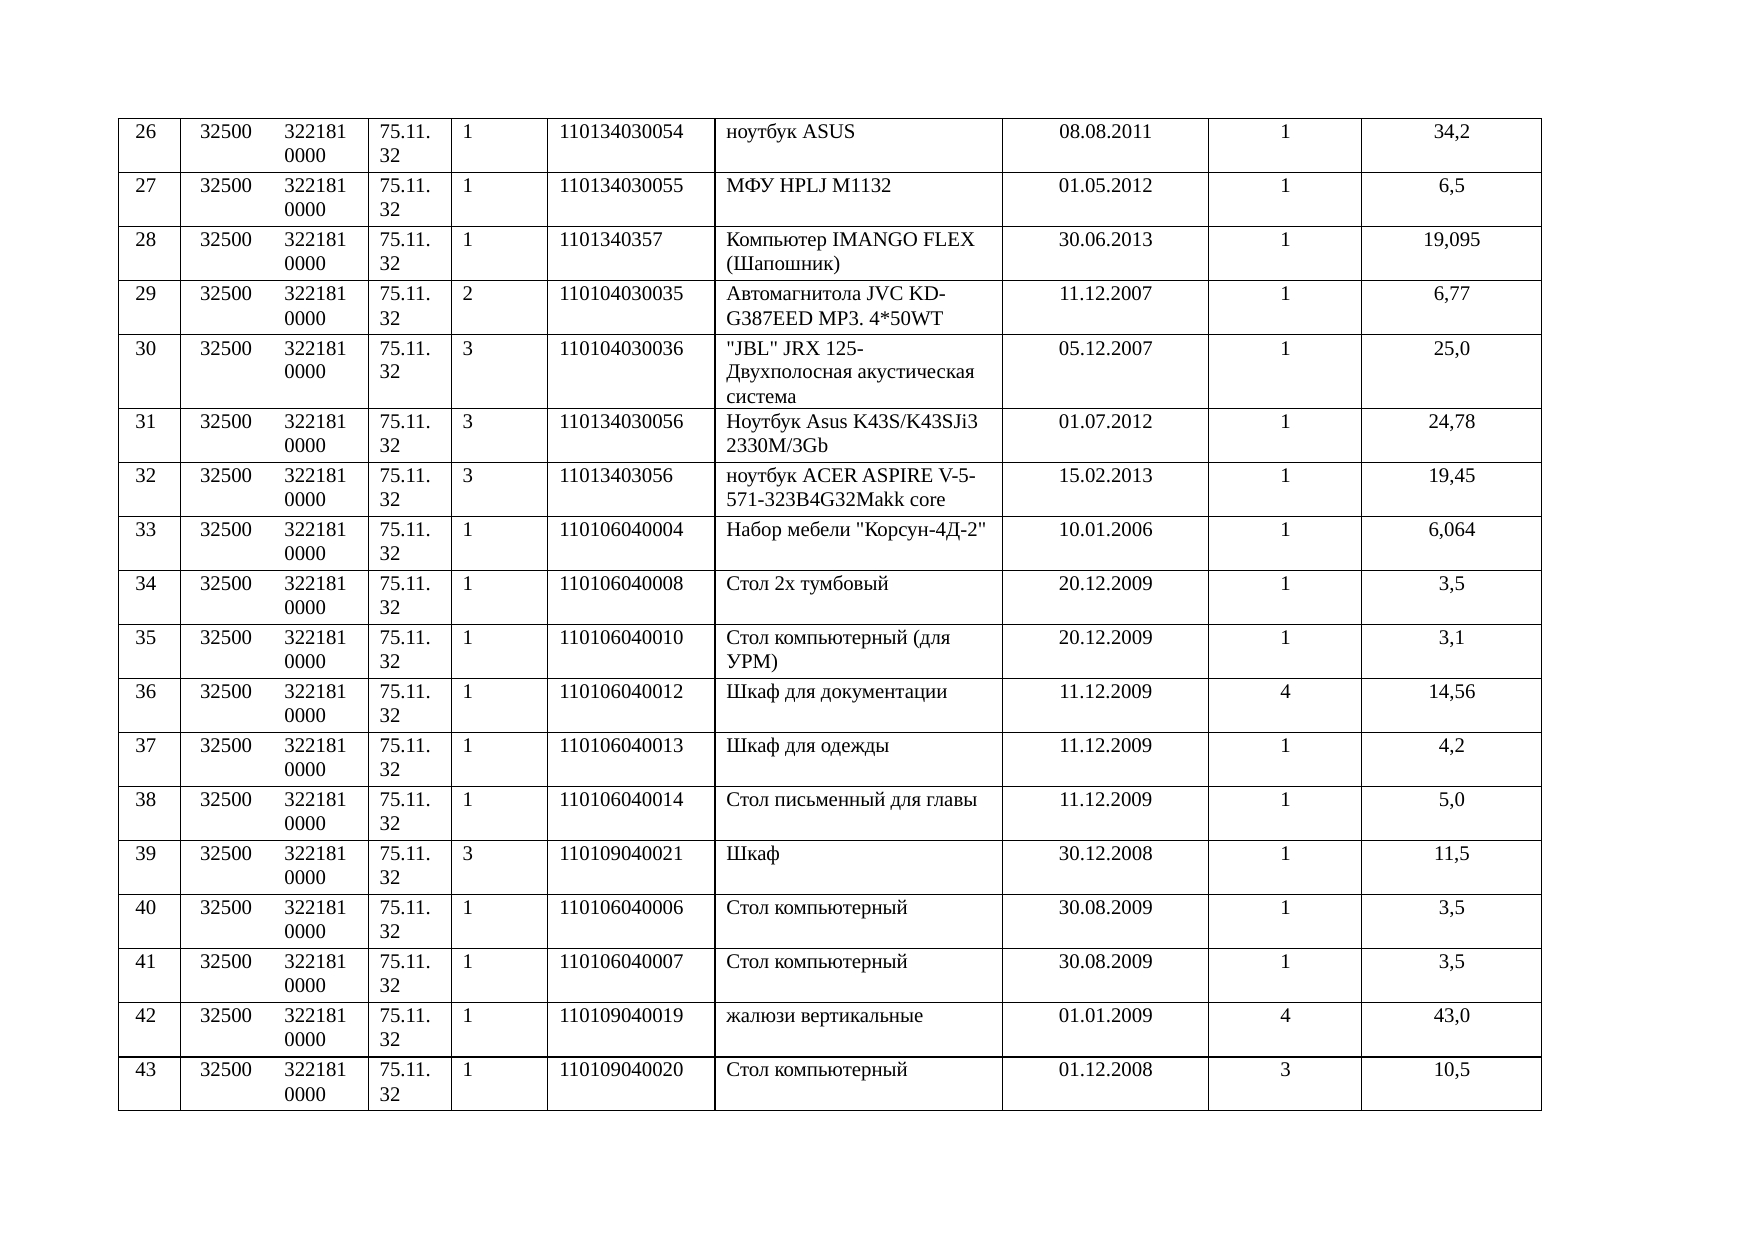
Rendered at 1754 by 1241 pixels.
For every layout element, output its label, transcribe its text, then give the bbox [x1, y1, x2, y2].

table_cell 110109040021 [548, 841, 714, 894]
table_cell 1 [452, 733, 547, 786]
table_cell 2 [452, 281, 547, 334]
table_cell 1 [1209, 173, 1361, 226]
table_cell 1 [1209, 463, 1361, 516]
table_cell 75.11.32 [369, 1058, 451, 1110]
table_cell 32500 [189, 227, 273, 280]
table_cell 20.12.2009 [1003, 571, 1208, 624]
table_cell ноутбук ACER ASPIRE V-5-571-323B4G32Makk core [716, 463, 1002, 516]
table_cell [181, 281, 188, 334]
table_cell 3 [452, 463, 547, 516]
table_cell 30.06.2013 [1003, 227, 1208, 280]
table_cell 01.01.2009 [1003, 1003, 1208, 1056]
table_cell 31 [119, 409, 180, 462]
table_cell 1 [452, 517, 547, 570]
table_cell 3,5 [1362, 571, 1541, 624]
table_cell 32500 [189, 335, 273, 408]
table_cell Автомагнитола JVC KD-G387EED MP3. 4*50WT [716, 281, 1002, 334]
table_cell 1 [1209, 571, 1361, 624]
table_cell 1 [1209, 841, 1361, 894]
table_cell 4 [1209, 679, 1361, 732]
table_cell 11013403056 [548, 463, 714, 516]
table_cell 110106040010 [548, 625, 714, 678]
table_cell 3221810000 [273, 1058, 368, 1110]
table_cell 6,5 [1362, 173, 1541, 226]
table_cell 1 [452, 679, 547, 732]
table_cell 20.12.2009 [1003, 625, 1208, 678]
table_cell 1 [1209, 409, 1361, 462]
table_cell 32500 [189, 1058, 273, 1110]
table_cell 3221810000 [273, 335, 368, 408]
table_cell 75.11.32 [369, 281, 451, 334]
table_cell 32500 [189, 625, 273, 678]
table_cell [181, 173, 188, 226]
table_cell 3,1 [1362, 625, 1541, 678]
table_cell 25,0 [1362, 335, 1541, 408]
table_cell 110106040004 [548, 517, 714, 570]
table_cell 3 [1209, 1058, 1361, 1110]
table_cell 75.11.32 [369, 733, 451, 786]
table_cell 3221810000 [273, 281, 368, 334]
table_cell 3 [452, 409, 547, 462]
table_cell МФУ HPLJ М1132 [716, 173, 1002, 226]
table_cell 1 [452, 895, 547, 948]
table_cell 1 [1209, 119, 1361, 172]
table_cell 6,77 [1362, 281, 1541, 334]
table_cell 75.11.32 [369, 1003, 451, 1056]
table_cell жалюзи вертикальные [716, 1003, 1002, 1056]
table_cell 110106040008 [548, 571, 714, 624]
table_cell 29 [119, 281, 180, 334]
table_cell Компьютер IMANGO FLEX (Шапошник) [716, 227, 1002, 280]
table_cell 110134030055 [548, 173, 714, 226]
table_cell [181, 463, 188, 516]
table_cell 27 [119, 173, 180, 226]
table_cell 1101340357 [548, 227, 714, 280]
table_cell 35 [119, 625, 180, 678]
table_cell 1 [1209, 281, 1361, 334]
table_cell 3221810000 [273, 679, 368, 732]
table_cell 3221810000 [273, 733, 368, 786]
table_cell Ноутбук Asus K43S/K43SJi3 2330M/3Gb [716, 409, 1002, 462]
table_cell 110109040019 [548, 1003, 714, 1056]
table_cell 14,56 [1362, 679, 1541, 732]
table_cell 37 [119, 733, 180, 786]
table_cell 32500 [189, 895, 273, 948]
table_cell 32500 [189, 949, 273, 1002]
table_cell 110106040014 [548, 787, 714, 840]
table_cell 6,064 [1362, 517, 1541, 570]
table_cell 40 [119, 895, 180, 948]
table_cell 1 [452, 625, 547, 678]
table_cell Шкаф [716, 841, 1002, 894]
table_cell 75.11.32 [369, 949, 451, 1002]
table_cell Стол компьютерный [716, 895, 1002, 948]
table_cell [181, 227, 188, 280]
table_cell [181, 733, 188, 786]
table_cell [181, 335, 188, 408]
table_cell 75.11.32 [369, 625, 451, 678]
table_cell 75.11.32 [369, 227, 451, 280]
table_cell 1 [452, 1058, 547, 1110]
table_cell 1 [452, 1003, 547, 1056]
table_cell 32500 [189, 679, 273, 732]
table_cell Стол компьютерный [716, 1058, 1002, 1110]
table_cell 11.12.2009 [1003, 679, 1208, 732]
table_cell Шкаф для одежды [716, 733, 1002, 786]
table_cell 10,5 [1362, 1058, 1541, 1110]
table_cell 32500 [189, 409, 273, 462]
table_cell 36 [119, 679, 180, 732]
table_cell 75.11.32 [369, 571, 451, 624]
table_cell 1 [452, 787, 547, 840]
table_cell 39 [119, 841, 180, 894]
table_cell 11.12.2007 [1003, 281, 1208, 334]
table_cell 05.12.2007 [1003, 335, 1208, 408]
table_cell 24,78 [1362, 409, 1541, 462]
table_cell 30.12.2008 [1003, 841, 1208, 894]
table_cell 3 [452, 841, 547, 894]
table_cell 1 [452, 571, 547, 624]
table_cell 1 [1209, 517, 1361, 570]
table_cell 15.02.2013 [1003, 463, 1208, 516]
table_cell [181, 1003, 188, 1056]
table_cell 3,5 [1362, 895, 1541, 948]
table_cell Набор мебели "Корсун-4Д-2" [716, 517, 1002, 570]
table_cell 34 [119, 571, 180, 624]
table_cell 11,5 [1362, 841, 1541, 894]
table_cell 3221810000 [273, 841, 368, 894]
table_cell 32500 [189, 119, 273, 172]
table_cell 4 [1209, 1003, 1361, 1056]
table_cell 43 [119, 1058, 180, 1110]
table_cell 75.11.32 [369, 895, 451, 948]
table_cell [181, 841, 188, 894]
table_cell 26 [119, 119, 180, 172]
table_cell 19,45 [1362, 463, 1541, 516]
table_cell [181, 787, 188, 840]
table_cell 1 [1209, 625, 1361, 678]
table_cell ноутбук ASUS [716, 119, 1002, 172]
table_cell 3221810000 [273, 463, 368, 516]
table_cell 110134030054 [548, 119, 714, 172]
table_cell 110106040012 [548, 679, 714, 732]
table_cell 75.11.32 [369, 335, 451, 408]
table_cell 01.07.2012 [1003, 409, 1208, 462]
table_cell 1 [1209, 733, 1361, 786]
table_cell 1 [452, 227, 547, 280]
table_cell 42 [119, 1003, 180, 1056]
table_cell 32500 [189, 841, 273, 894]
table_cell 110104030035 [548, 281, 714, 334]
table_cell 32 [119, 463, 180, 516]
table_cell 41 [119, 949, 180, 1002]
table_cell 3 [452, 335, 547, 408]
table_cell 1 [1209, 787, 1361, 840]
table_cell Стол компьютерный (для УРМ) [716, 625, 1002, 678]
table_cell 1 [1209, 335, 1361, 408]
table_cell 11.12.2009 [1003, 787, 1208, 840]
table_cell 110106040013 [548, 733, 714, 786]
table_cell [181, 949, 188, 1002]
table_cell 30.08.2009 [1003, 949, 1208, 1002]
table_cell 75.11.32 [369, 841, 451, 894]
table_cell 75.11.32 [369, 517, 451, 570]
table_cell 10.01.2006 [1003, 517, 1208, 570]
table_cell 33 [119, 517, 180, 570]
table_cell Стол 2х тумбовый [716, 571, 1002, 624]
table_cell [181, 895, 188, 948]
table_cell 75.11.32 [369, 787, 451, 840]
table_cell 30 [119, 335, 180, 408]
table_cell 110106040006 [548, 895, 714, 948]
table_cell 75.11.32 [369, 119, 451, 172]
table_cell 32500 [189, 517, 273, 570]
table_cell 3221810000 [273, 517, 368, 570]
table_cell 4,2 [1362, 733, 1541, 786]
table_cell 3221810000 [273, 173, 368, 226]
table_cell 110134030056 [548, 409, 714, 462]
table_cell 34,2 [1362, 119, 1541, 172]
table_cell 1 [1209, 227, 1361, 280]
table_cell 32500 [189, 1003, 273, 1056]
table_cell 28 [119, 227, 180, 280]
table_cell 08.08.2011 [1003, 119, 1208, 172]
table_cell 5,0 [1362, 787, 1541, 840]
table_cell 3221810000 [273, 227, 368, 280]
table_cell 3221810000 [273, 571, 368, 624]
table_cell 3221810000 [273, 787, 368, 840]
table_cell Стол письменный для главы [716, 787, 1002, 840]
table_cell [181, 1058, 188, 1110]
table_cell 3,5 [1362, 949, 1541, 1002]
table_cell 75.11.32 [369, 409, 451, 462]
table_cell 75.11.32 [369, 463, 451, 516]
table_cell 1 [1209, 949, 1361, 1002]
table_cell 43,0 [1362, 1003, 1541, 1056]
table_cell 110104030036 [548, 335, 714, 408]
table_cell Стол компьютерный [716, 949, 1002, 1002]
table_cell [181, 517, 188, 570]
table_cell 11.12.2009 [1003, 733, 1208, 786]
table_cell 1 [1209, 895, 1361, 948]
table_cell 110106040007 [548, 949, 714, 1002]
table_cell 30.08.2009 [1003, 895, 1208, 948]
table_cell 32500 [189, 281, 273, 334]
table_cell 1 [452, 949, 547, 1002]
table_cell [181, 571, 188, 624]
table_cell 75.11.32 [369, 173, 451, 226]
table_cell 1 [452, 119, 547, 172]
table_cell 75.11.32 [369, 679, 451, 732]
table_cell 3221810000 [273, 119, 368, 172]
table_cell [181, 625, 188, 678]
table_cell 32500 [189, 733, 273, 786]
table_cell 19,095 [1362, 227, 1541, 280]
table_cell 110109040020 [548, 1058, 714, 1110]
table_cell 38 [119, 787, 180, 840]
table_cell 3221810000 [273, 949, 368, 1002]
table_cell [181, 119, 188, 172]
table_cell 3221810000 [273, 625, 368, 678]
table_cell 3221810000 [273, 409, 368, 462]
table_cell "JBL" JRX 125- Двухполосная акустическая система [716, 335, 1002, 408]
table_cell [181, 679, 188, 732]
table_cell 32500 [189, 787, 273, 840]
table_cell 3221810000 [273, 1003, 368, 1056]
table_cell 3221810000 [273, 895, 368, 948]
table_cell 01.12.2008 [1003, 1058, 1208, 1110]
table_cell Шкаф для документации [716, 679, 1002, 732]
table_cell 32500 [189, 571, 273, 624]
table_cell [181, 409, 188, 462]
table_cell 1 [452, 173, 547, 226]
table_cell 01.05.2012 [1003, 173, 1208, 226]
table_cell 32500 [189, 173, 273, 226]
table_cell 32500 [189, 463, 273, 516]
